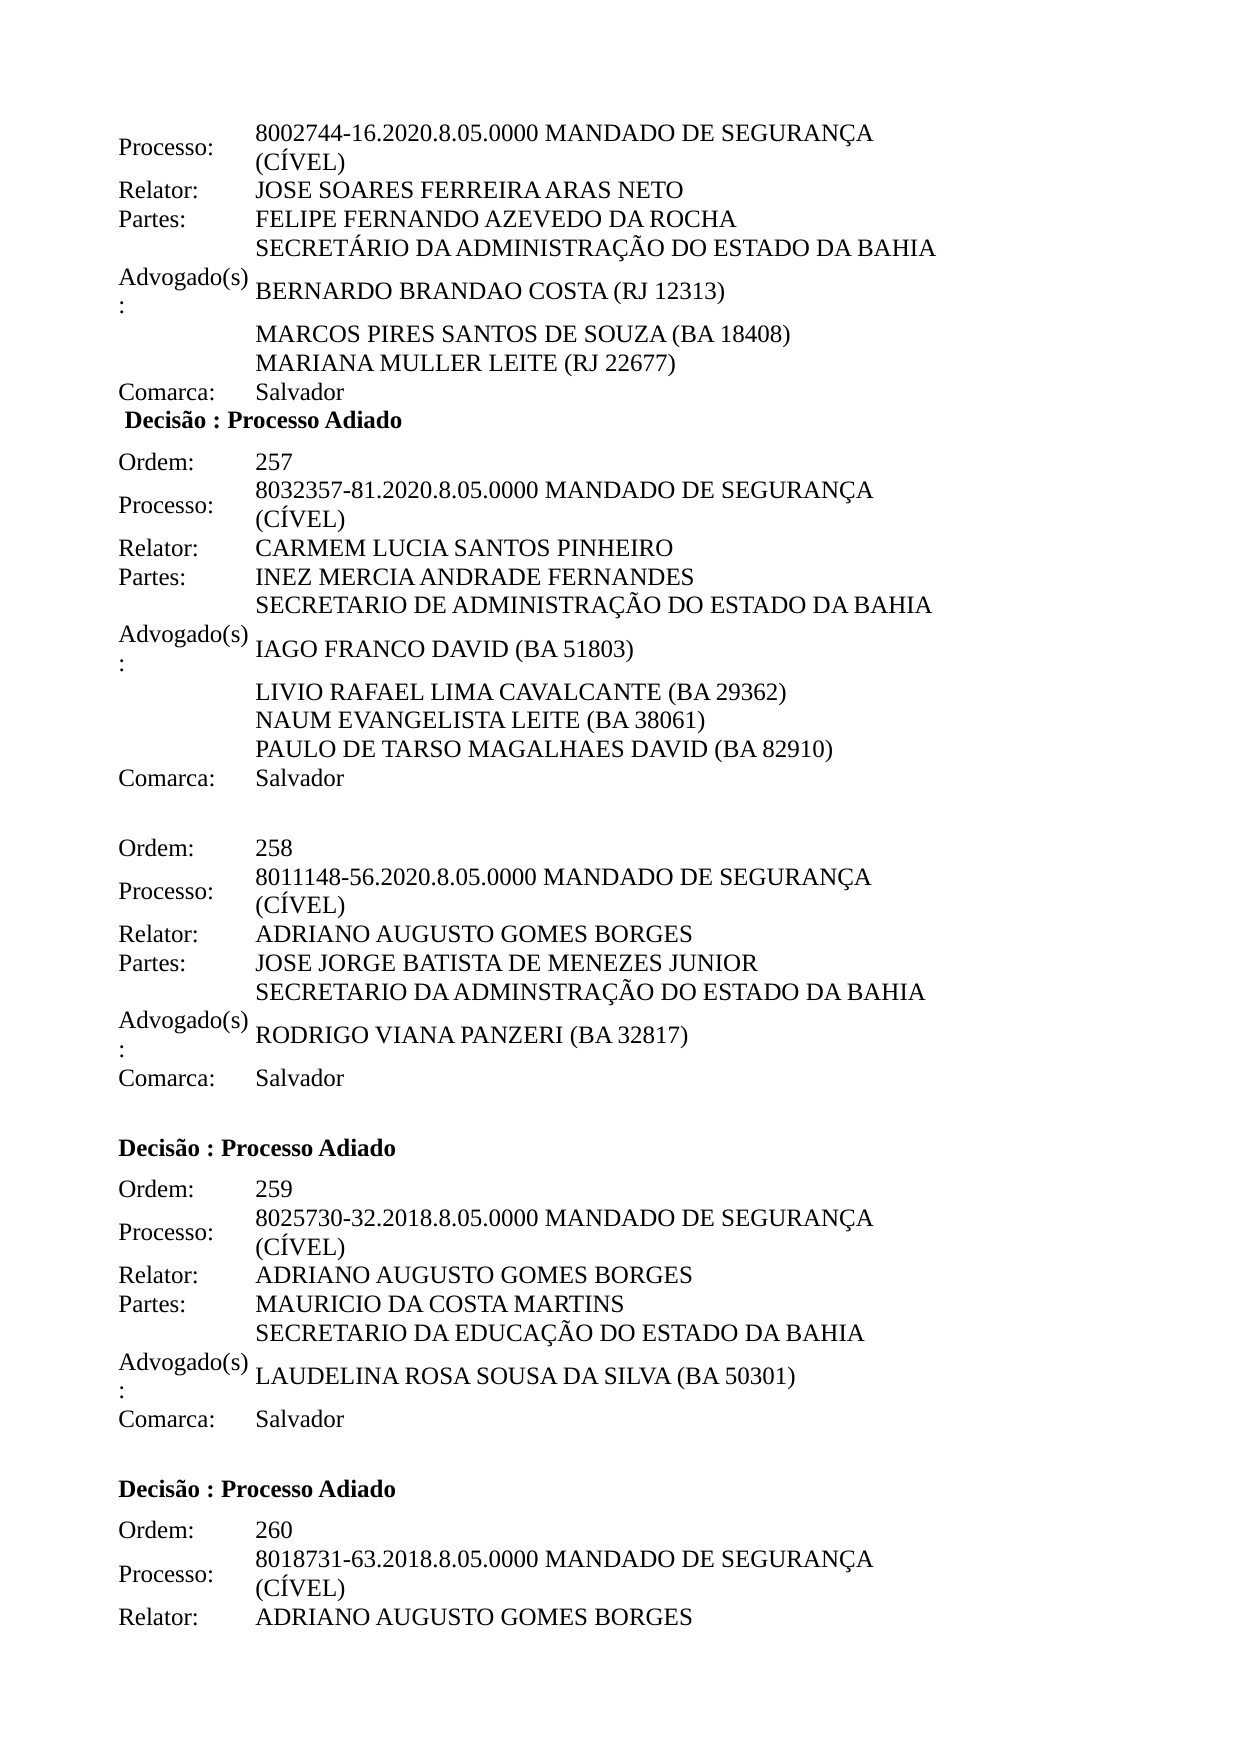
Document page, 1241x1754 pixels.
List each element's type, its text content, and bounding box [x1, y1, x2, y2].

table_cell [118, 677, 255, 706]
table_header Ordem: [118, 1516, 255, 1544]
table_cell [118, 734, 255, 763]
table_cell MARIANA MULLER LEITE (RJ 22677) [255, 348, 969, 377]
text Decisão : Processo Adiado [118, 1474, 1101, 1503]
table_cell Processo: [118, 862, 255, 919]
table_cell [118, 977, 255, 1006]
table_cell Relator: [118, 1261, 255, 1289]
table_cell Advogado(s): [118, 262, 255, 319]
table_cell 8002744-16.2020.8.05.0000 MANDADO DE SEGURANÇA (CÍVEL) [255, 118, 969, 176]
table_cell Comarca: [118, 1063, 255, 1092]
table_cell Processo: [118, 1544, 255, 1602]
table_cell Salvador [255, 1063, 967, 1092]
table_cell SECRETÁRIO DA ADMINISTRAÇÃO DO ESTADO DA BAHIA [255, 233, 969, 262]
table_cell Partes: [118, 948, 255, 977]
table_cell 8011148-56.2020.8.05.0000 MANDADO DE SEGURANÇA (CÍVEL) [255, 862, 967, 919]
table_cell [118, 1318, 255, 1347]
table_cell Partes: [118, 1289, 255, 1318]
table_cell [118, 233, 255, 262]
text Decisão : Processo Adiado [118, 1133, 1101, 1162]
table_cell Processo: [118, 476, 255, 533]
table_header Ordem: [118, 1174, 255, 1203]
table_cell ADRIANO AUGUSTO GOMES BORGES [255, 1602, 969, 1631]
table_cell Comarca: [118, 377, 255, 406]
table_cell Relator: [118, 919, 255, 948]
table_cell [118, 706, 255, 734]
table_cell LIVIO RAFAEL LIMA CAVALCANTE (BA 29362) [255, 677, 969, 706]
table_cell 8018731-63.2018.8.05.0000 MANDADO DE SEGURANÇA (CÍVEL) [255, 1544, 969, 1602]
table_cell SECRETARIO DA EDUCAÇÃO DO ESTADO DA BAHIA [255, 1318, 969, 1347]
table_cell 8032357-81.2020.8.05.0000 MANDADO DE SEGURANÇA (CÍVEL) [255, 476, 969, 533]
table_cell 8025730-32.2018.8.05.0000 MANDADO DE SEGURANÇA (CÍVEL) [255, 1203, 969, 1261]
table_cell JOSE JORGE BATISTA DE MENEZES JUNIOR [255, 948, 967, 977]
table_cell Partes: [118, 562, 255, 591]
table_cell LAUDELINA ROSA SOUSA DA SILVA (BA 50301) [255, 1347, 969, 1404]
table_cell Comarca: [118, 763, 255, 792]
table_cell Advogado(s): [118, 619, 255, 677]
table_cell Processo: [118, 1203, 255, 1261]
table_cell MARCOS PIRES SANTOS DE SOUZA (BA 18408) [255, 319, 969, 348]
text Decisão : Processo Adiado [118, 406, 1101, 434]
table_cell Partes: [118, 204, 255, 233]
table_header Ordem: [118, 833, 255, 862]
table_cell Relator: [118, 533, 255, 562]
table_cell INEZ MERCIA ANDRADE FERNANDES [255, 562, 969, 591]
table_cell JOSE SOARES FERREIRA ARAS NETO [255, 176, 969, 204]
table_cell SECRETARIO DA ADMINSTRAÇÃO DO ESTADO DA BAHIA [255, 977, 967, 1006]
table_cell SECRETARIO DE ADMINISTRAÇÃO DO ESTADO DA BAHIA [255, 591, 969, 619]
table_header Ordem: [118, 447, 255, 476]
table_header 260 [255, 1516, 969, 1544]
table_cell Salvador [255, 763, 969, 792]
table_cell Advogado(s): [118, 1347, 255, 1404]
table_cell Processo: [118, 118, 255, 176]
table_cell CARMEM LUCIA SANTOS PINHEIRO [255, 533, 969, 562]
table_cell FELIPE FERNANDO AZEVEDO DA ROCHA [255, 204, 969, 233]
table_cell IAGO FRANCO DAVID (BA 51803) [255, 619, 969, 677]
table_cell Relator: [118, 176, 255, 204]
table_header 258 [255, 833, 967, 862]
table_cell ADRIANO AUGUSTO GOMES BORGES [255, 1261, 969, 1289]
table_cell MAURICIO DA COSTA MARTINS [255, 1289, 969, 1318]
table_cell ADRIANO AUGUSTO GOMES BORGES [255, 919, 967, 948]
table_cell PAULO DE TARSO MAGALHAES DAVID (BA 82910) [255, 734, 969, 763]
table_header 257 [255, 447, 969, 476]
table_cell NAUM EVANGELISTA LEITE (BA 38061) [255, 706, 969, 734]
table_cell [118, 319, 255, 348]
table_cell [118, 591, 255, 619]
table_cell Advogado(s): [118, 1006, 255, 1063]
table_cell [118, 348, 255, 377]
table_cell Relator: [118, 1602, 255, 1631]
table_cell RODRIGO VIANA PANZERI (BA 32817) [255, 1006, 967, 1063]
table_cell BERNARDO BRANDAO COSTA (RJ 12313) [255, 262, 969, 319]
table_header 259 [255, 1174, 969, 1203]
table_cell Comarca: [118, 1404, 255, 1433]
table_cell Salvador [255, 377, 969, 406]
table_cell Salvador [255, 1404, 969, 1433]
